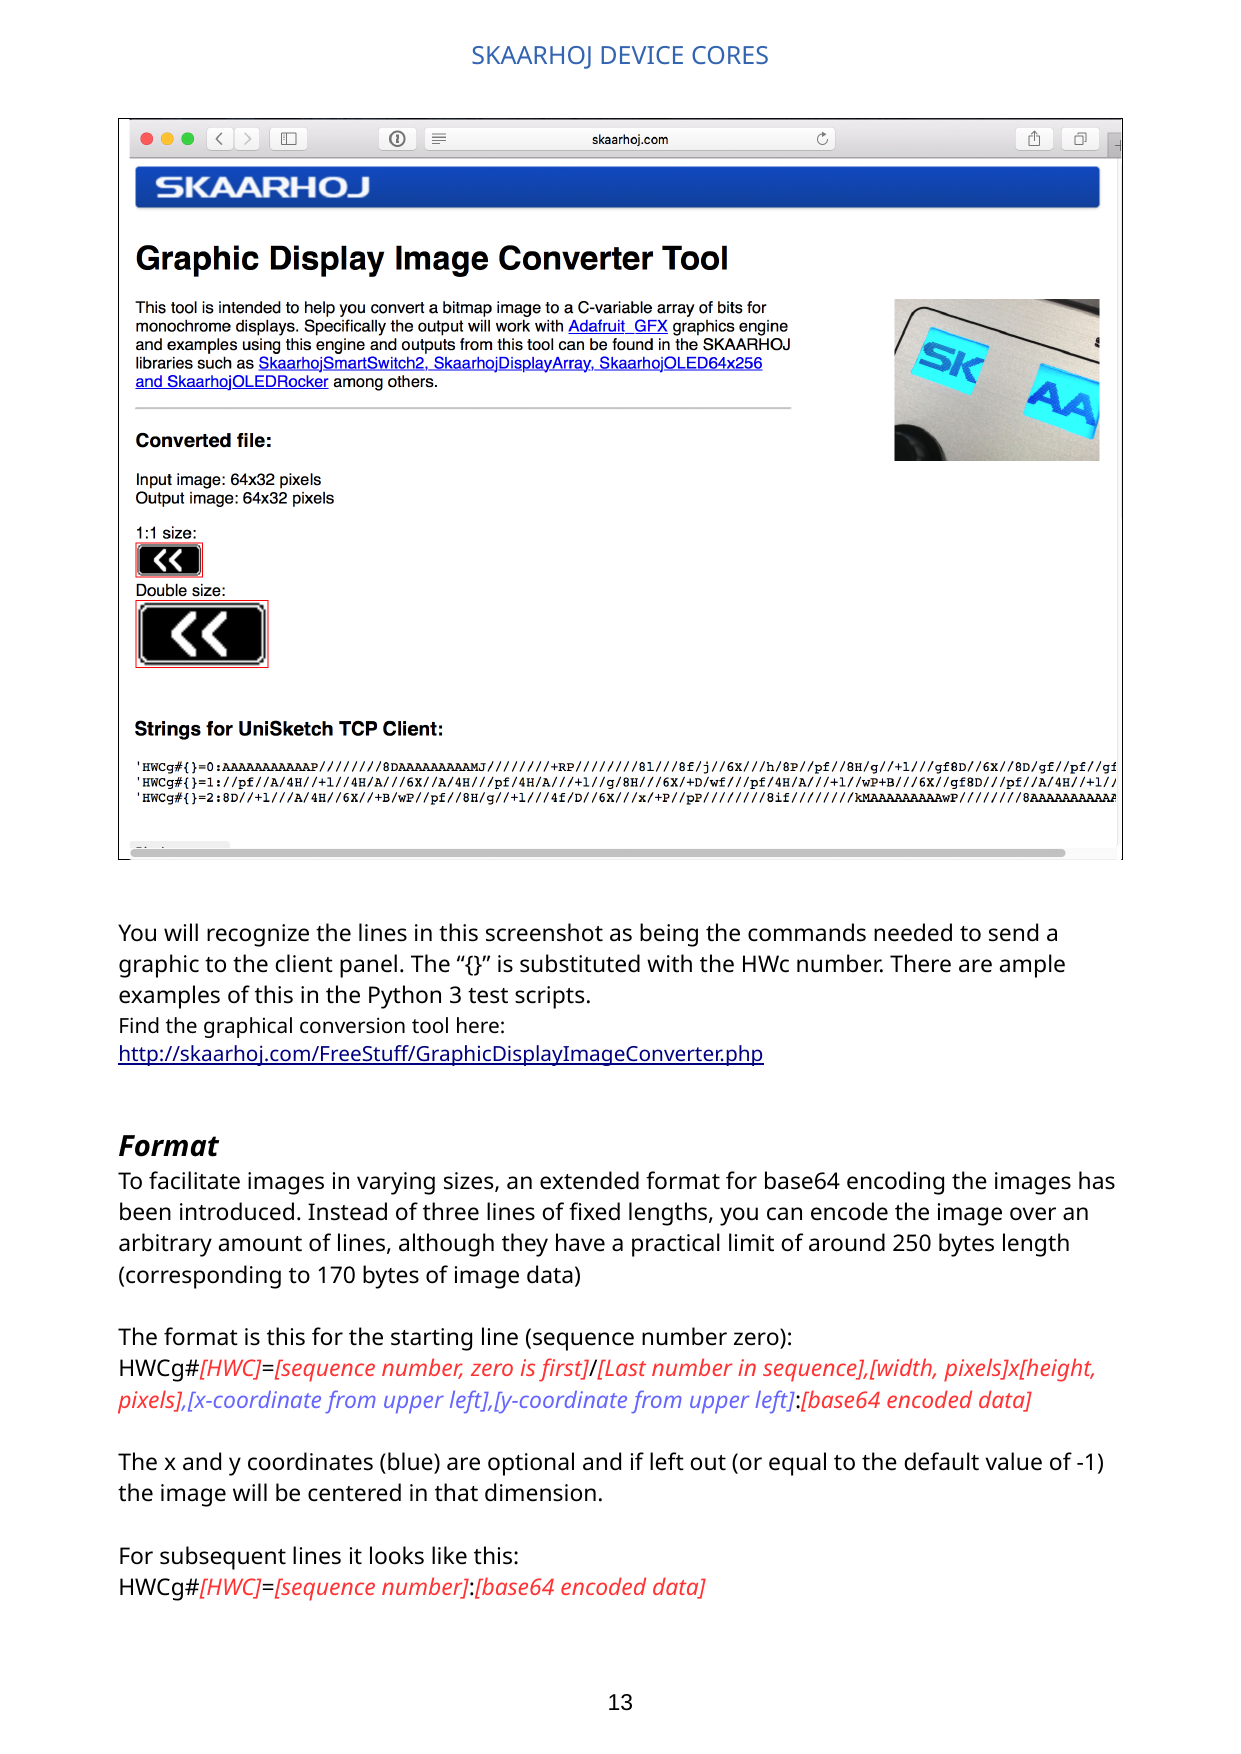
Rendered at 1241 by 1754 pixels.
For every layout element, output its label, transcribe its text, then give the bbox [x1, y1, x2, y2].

table_header [119, 119, 129, 859]
text For subsequent lines it looks like this: [118, 1540, 1122, 1571]
subtitle Format [118, 1125, 1122, 1165]
text Find the graphical conversion tool here: http://skaarhoj.com/FreeStuff/GraphicDisplayImageConverter.php [118, 1011, 1122, 1068]
text HWCg#[HWC]=[sequence number, zero is first]/[Last number in sequence],[width, pixels]x[height, pixels],[x-coordinate from upper left],[y-coordinate from upper left]:[base64 encoded data] [118, 1352, 1122, 1415]
text The x and y coordinates (blue) are optional and if left out (or equal to the default value of -1) the image will be centered in that dimension. [118, 1446, 1122, 1509]
text To facilitate images in varying sizes, an extended format for base64 encoding the images has been introduced. Instead of three lines of fixed lengths, you can encode the image over an arbitrary amount of lines, although they have a practical limit of around 250 bytes length (corresponding to 170 bytes of image data) [118, 1165, 1122, 1290]
text HWCg#[HWC]=[sequence number]:[base64 encoded data] [118, 1571, 1122, 1602]
text The format is this for the starting line (sequence number zero): [118, 1321, 1122, 1352]
picture [129, 118, 1122, 860]
text You will recognize the lines in this screenshot as being the commands needed to send a graphic to the client panel. The “{}” is substituted with the HWc number. There are ample examples of this in the Python 3 test scripts. [118, 917, 1122, 1011]
